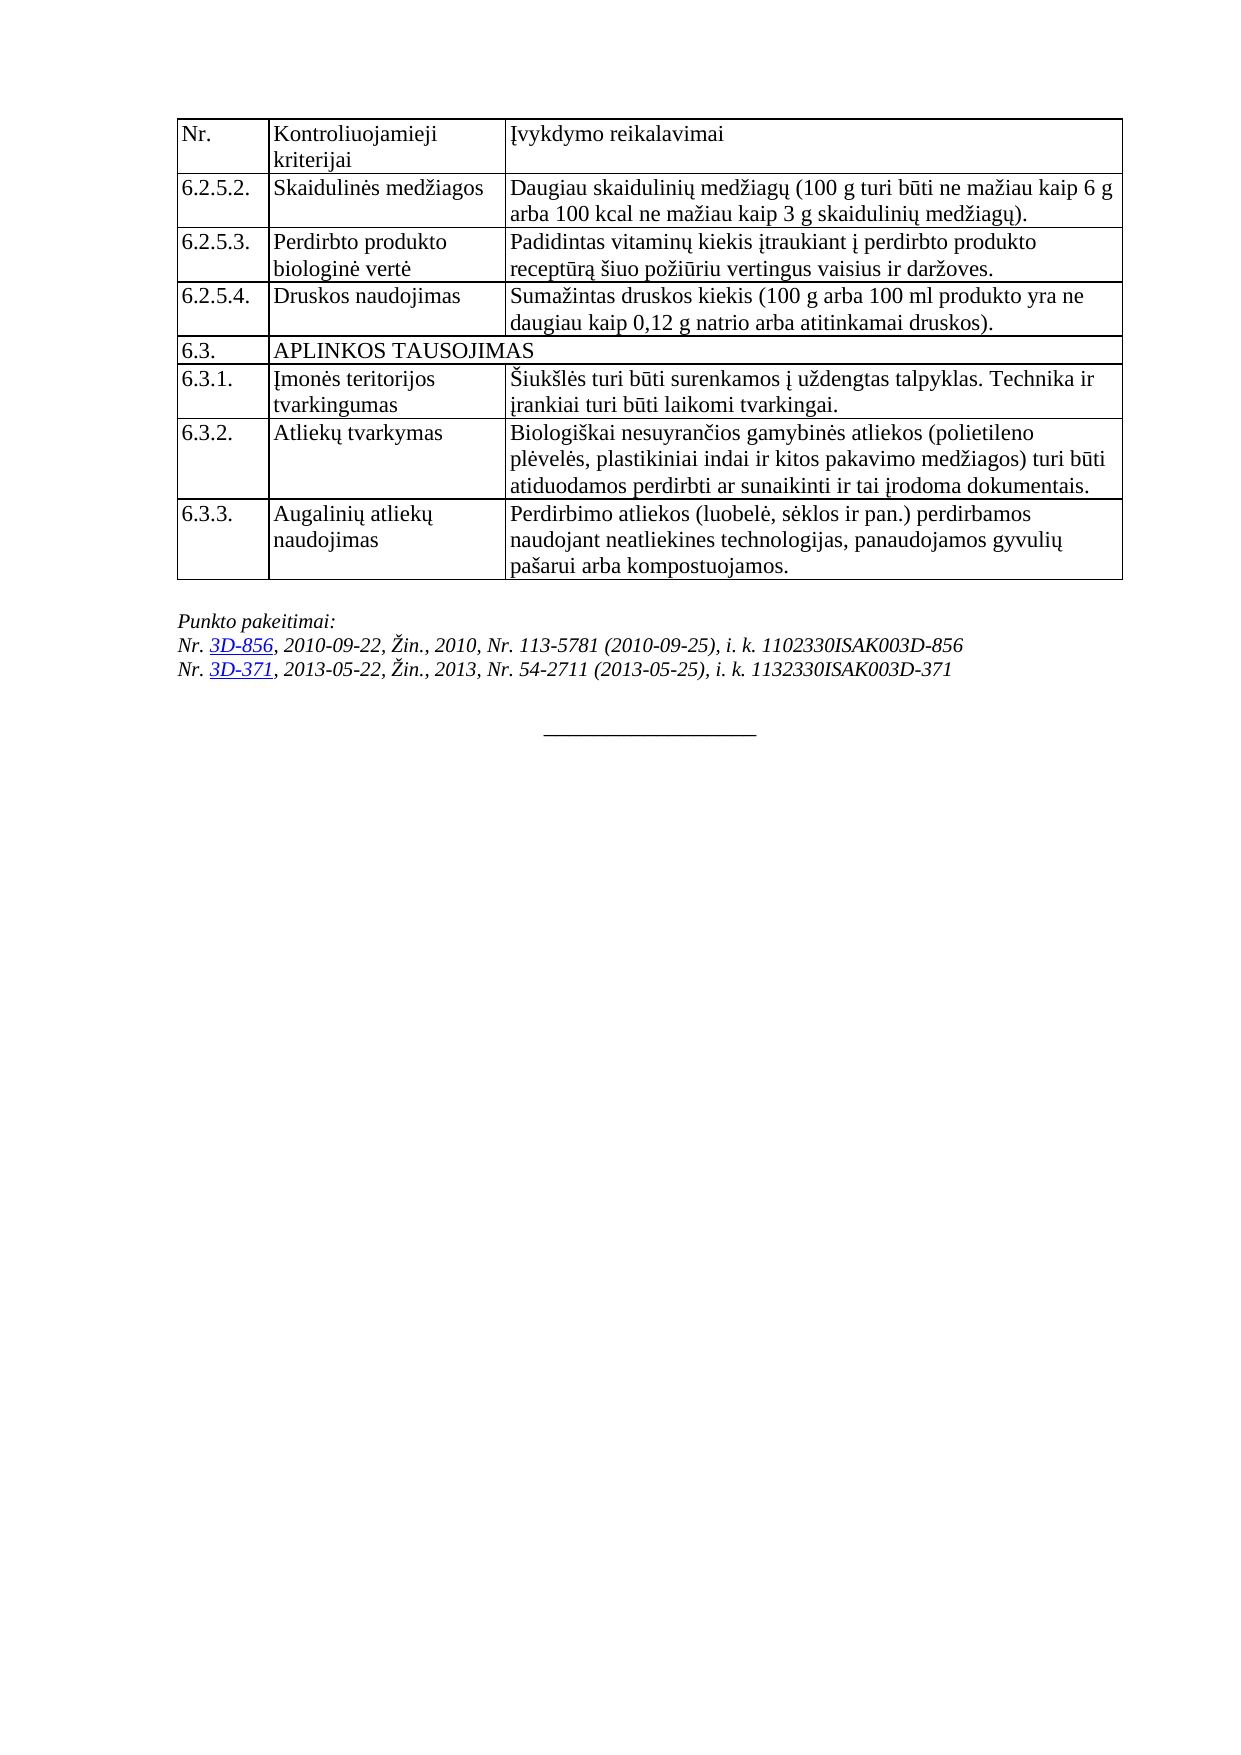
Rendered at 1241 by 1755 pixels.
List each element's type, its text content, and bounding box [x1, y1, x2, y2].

table_cell Perdirbimo atliekos (luobelė, sėklos ir pan.) perdirbamos naudojant neatliekines technologijas, panaudojamos gyvulių pašarui arba kompostuojamos. [506, 500, 1122, 579]
table_cell 6.3.2. [178, 419, 268, 498]
table_cell Perdirbto produkto biologinė vertė [270, 228, 505, 281]
table_header Nr. [178, 120, 268, 172]
table_cell Sumažintas druskos kiekis (100 g arba 100 ml produkto yra ne daugiau kaip 0,12 g natrio arba atitinkamai druskos). [506, 283, 1122, 335]
table_header Kontroliuojamieji kriterijai [270, 120, 505, 172]
table_cell Daugiau skaidulinių medžiagų (100 g turi būti ne mažiau kaip 6 g arba 100 kcal ne mažiau kaip 3 g skaidulinių medžiagų). [506, 174, 1122, 227]
table_cell Druskos naudojimas [270, 283, 505, 335]
text Nr. 3D-856, 2010-09-22, Žin., 2010, Nr. 113-5781 (2010-09-25), i. k. 1102330ISAK003D-856 [177, 633, 1122, 657]
table_cell APLINKOS TAUSOJIMAS [270, 337, 1122, 363]
table_cell Šiukšlės turi būti surenkamos į uždengtas talpyklas. Technika ir įrankiai turi būti laikomi tvarkingai. [506, 365, 1122, 417]
text Punkto pakeitimai: [177, 609, 1122, 633]
table_cell 6.3. [178, 337, 268, 363]
table_cell Skaidulinės medžiagos [270, 174, 505, 227]
table_header Įvykdymo reikalavimai [506, 120, 1122, 172]
table_cell 6.2.5.4. [178, 283, 268, 335]
table_cell Padidintas vitaminų kiekis įtraukiant į perdirbto produkto receptūrą šiuo požiūriu vertingus vaisius ir daržoves. [506, 228, 1122, 281]
table_cell 6.2.5.2. [178, 174, 268, 227]
table_cell 6.3.1. [178, 365, 268, 417]
text Nr. 3D-371, 2013-05-22, Žin., 2013, Nr. 54-2711 (2013-05-25), i. k. 1132330ISAK003D-371 [177, 657, 1122, 681]
table_cell Biologiškai nesuyrančios gamybinės atliekos (polietileno plėvelės, plastikiniai indai ir kitos pakavimo medžiagos) turi būti atiduodamos perdirbti ar sunaikinti ir tai įrodoma dokumentais. [506, 419, 1122, 498]
table_cell 6.3.3. [178, 500, 268, 579]
table_cell Įmonės teritorijos tvarkingumas [270, 365, 505, 417]
text _________________ [177, 710, 1122, 739]
table_cell 6.2.5.3. [178, 228, 268, 281]
table_cell Augalinių atliekų naudojimas [270, 500, 505, 579]
table_cell Atliekų tvarkymas [270, 419, 505, 498]
